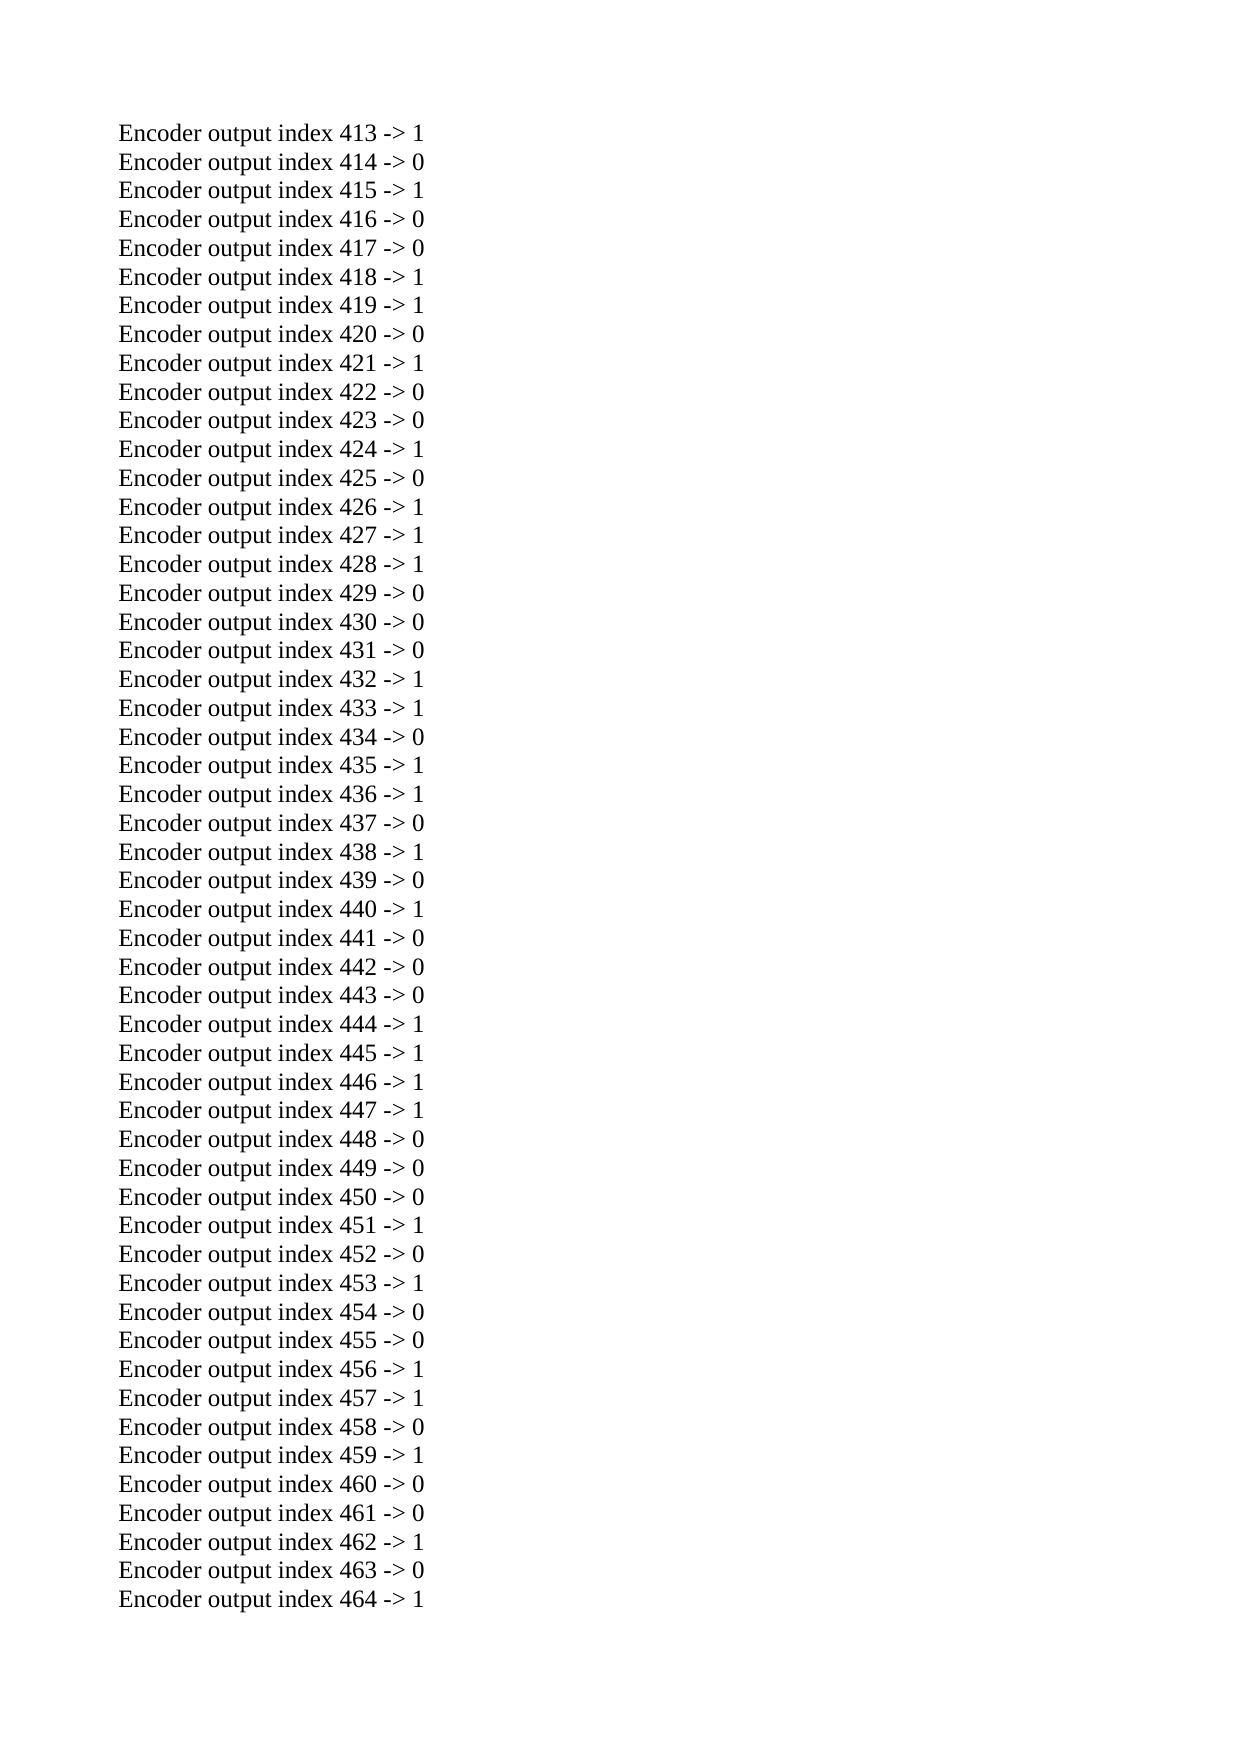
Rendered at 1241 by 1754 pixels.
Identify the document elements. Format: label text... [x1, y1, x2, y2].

text Encoder output index 444 -> 1 [118, 1009, 1122, 1038]
text Encoder output index 448 -> 0 [118, 1124, 1122, 1153]
text Encoder output index 436 -> 1 [118, 779, 1122, 808]
text Encoder output index 422 -> 0 [118, 377, 1122, 406]
text Encoder output index 462 -> 1 [118, 1527, 1122, 1556]
text Encoder output index 433 -> 1 [118, 693, 1122, 722]
text Encoder output index 415 -> 1 [118, 176, 1122, 204]
text Encoder output index 447 -> 1 [118, 1096, 1122, 1124]
text Encoder output index 463 -> 0 [118, 1556, 1122, 1584]
text Encoder output index 450 -> 0 [118, 1182, 1122, 1211]
text Encoder output index 459 -> 1 [118, 1441, 1122, 1469]
text Encoder output index 446 -> 1 [118, 1067, 1122, 1096]
text Encoder output index 437 -> 0 [118, 808, 1122, 837]
text Encoder output index 425 -> 0 [118, 463, 1122, 492]
text Encoder output index 449 -> 0 [118, 1153, 1122, 1182]
text Encoder output index 420 -> 0 [118, 319, 1122, 348]
text Encoder output index 438 -> 1 [118, 837, 1122, 866]
text Encoder output index 443 -> 0 [118, 981, 1122, 1009]
text Encoder output index 460 -> 0 [118, 1469, 1122, 1498]
text Encoder output index 417 -> 0 [118, 233, 1122, 262]
text Encoder output index 456 -> 1 [118, 1354, 1122, 1383]
text Encoder output index 421 -> 1 [118, 348, 1122, 377]
text Encoder output index 455 -> 0 [118, 1326, 1122, 1354]
text Encoder output index 441 -> 0 [118, 923, 1122, 952]
text Encoder output index 430 -> 0 [118, 607, 1122, 636]
text Encoder output index 439 -> 0 [118, 866, 1122, 894]
text Encoder output index 454 -> 0 [118, 1297, 1122, 1326]
text Encoder output index 457 -> 1 [118, 1383, 1122, 1412]
text Encoder output index 435 -> 1 [118, 751, 1122, 779]
text Encoder output index 419 -> 1 [118, 291, 1122, 319]
text Encoder output index 452 -> 0 [118, 1239, 1122, 1268]
text Encoder output index 442 -> 0 [118, 952, 1122, 981]
text Encoder output index 413 -> 1 [118, 118, 1122, 147]
text Encoder output index 418 -> 1 [118, 262, 1122, 291]
text Encoder output index 428 -> 1 [118, 549, 1122, 578]
text Encoder output index 445 -> 1 [118, 1038, 1122, 1067]
text Encoder output index 434 -> 0 [118, 722, 1122, 751]
text Encoder output index 458 -> 0 [118, 1412, 1122, 1441]
text Encoder output index 451 -> 1 [118, 1211, 1122, 1239]
text Encoder output index 432 -> 1 [118, 664, 1122, 693]
text Encoder output index 427 -> 1 [118, 521, 1122, 549]
text Encoder output index 453 -> 1 [118, 1268, 1122, 1297]
text Encoder output index 440 -> 1 [118, 894, 1122, 923]
text Encoder output index 424 -> 1 [118, 434, 1122, 463]
text Encoder output index 423 -> 0 [118, 406, 1122, 434]
text Encoder output index 414 -> 0 [118, 147, 1122, 176]
text Encoder output index 464 -> 1 [118, 1584, 1122, 1613]
text Encoder output index 426 -> 1 [118, 492, 1122, 521]
text Encoder output index 431 -> 0 [118, 636, 1122, 664]
text Encoder output index 429 -> 0 [118, 578, 1122, 607]
text Encoder output index 416 -> 0 [118, 204, 1122, 233]
text Encoder output index 461 -> 0 [118, 1498, 1122, 1527]
